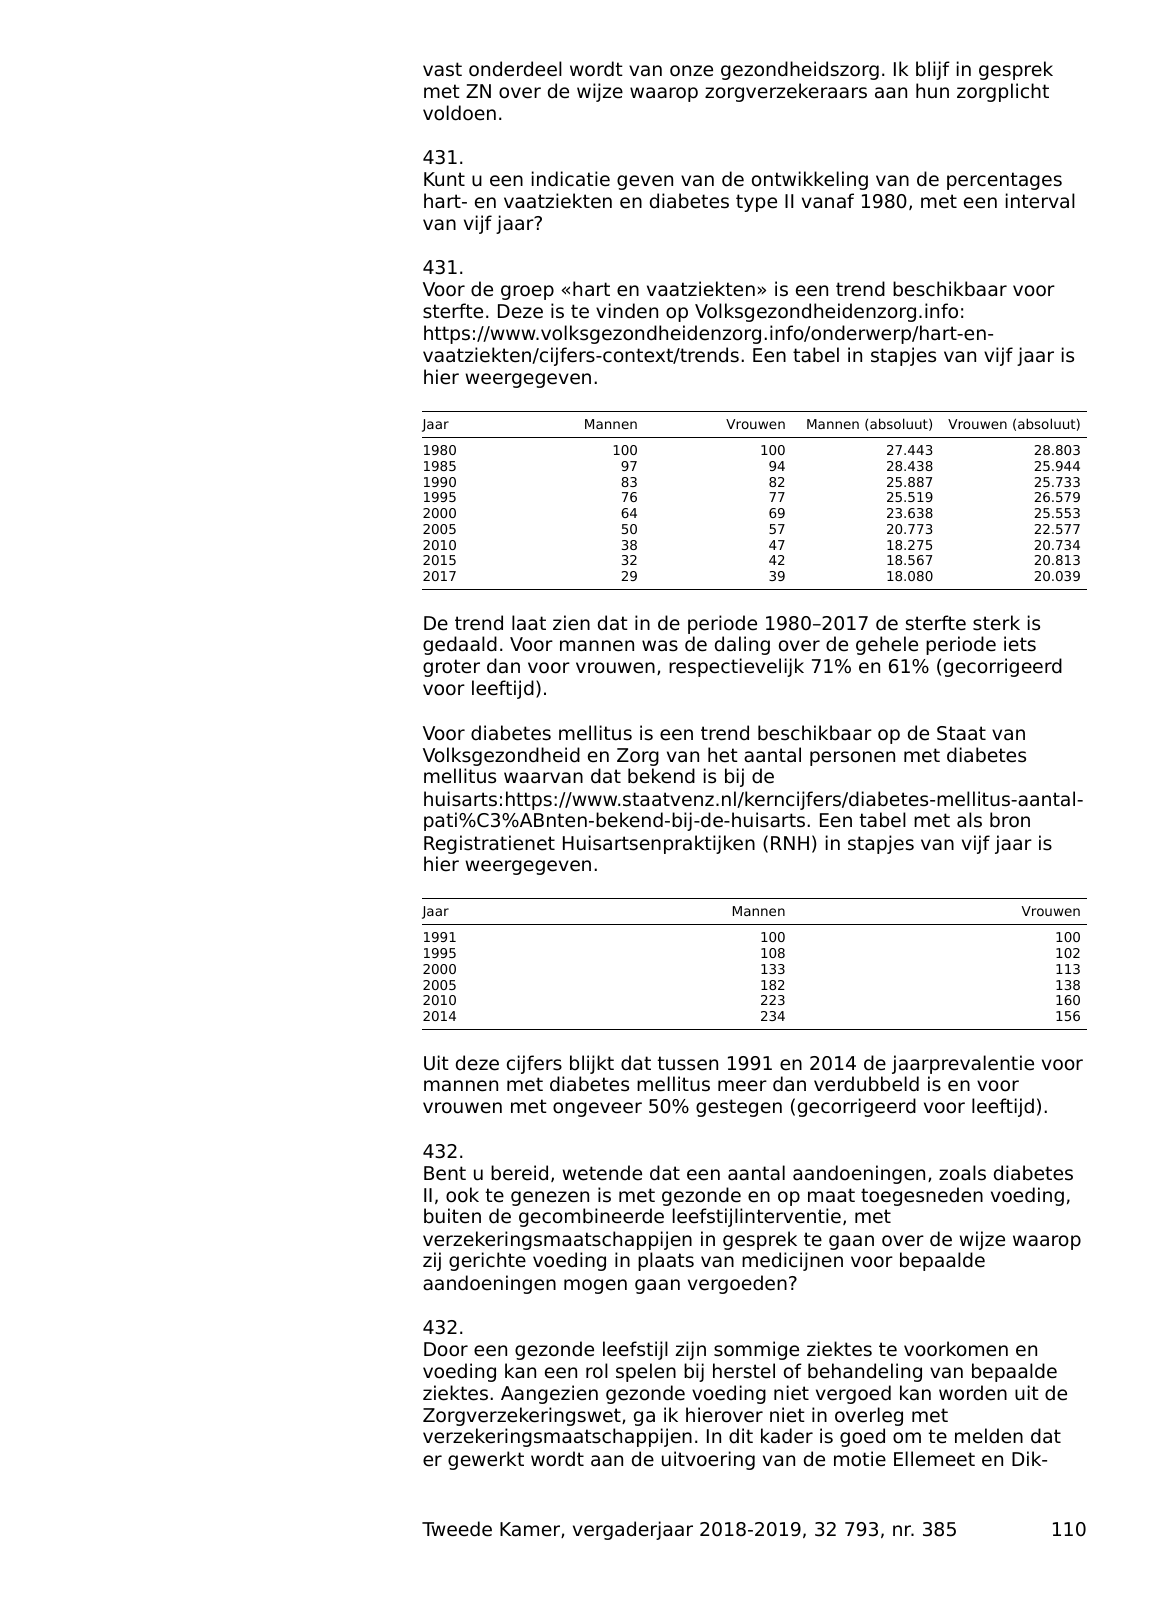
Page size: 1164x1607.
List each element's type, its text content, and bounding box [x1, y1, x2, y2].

table_cell 32 [496, 553, 644, 569]
table_cell 20.773 [791, 522, 939, 537]
table_cell 234 [496, 1009, 791, 1029]
table_cell 77 [644, 490, 791, 506]
table_header Vrouwen (absoluut) [939, 412, 1087, 437]
table_header Mannen (absoluut) [791, 412, 939, 437]
table_cell 1980 [422, 438, 496, 459]
table_cell 25.553 [939, 506, 1087, 522]
table_cell 100 [496, 438, 644, 459]
table_cell 1985 [422, 459, 496, 474]
table_cell 138 [791, 977, 1087, 993]
table_cell 160 [791, 993, 1087, 1009]
table_cell 2017 [422, 569, 496, 589]
text 432. [422, 1317, 1087, 1338]
table_cell 29 [496, 569, 644, 589]
table_header Mannen [496, 412, 644, 437]
table_cell 42 [644, 553, 791, 569]
table_cell 20.813 [939, 553, 1087, 569]
table_cell 100 [496, 925, 791, 946]
table_header Jaar [422, 412, 496, 437]
table_cell 27.443 [791, 438, 939, 459]
table_header Mannen [496, 899, 791, 924]
table_cell 100 [791, 925, 1087, 946]
table_header Vrouwen [644, 412, 791, 437]
text 431. [422, 147, 1087, 169]
table_cell 47 [644, 537, 791, 553]
table_cell 113 [791, 962, 1087, 977]
table_cell 1995 [422, 946, 496, 962]
text Uit deze cijfers blijkt dat tussen 1991 en 2014 de jaarprevalentie voor mannen met diabetes mellitus meer dan verdubbeld is en voor vrouwen met ongeveer 50% gestegen (gecorrigeerd voor leeftijd). [422, 1052, 1087, 1118]
table_cell 108 [496, 946, 791, 962]
table_cell 25.519 [791, 490, 939, 506]
text Kunt u een indicatie geven van de ontwikkeling van de percentages hart- en vaatziekten en diabetes type II vanaf 1980, met een interval van vijf jaar? [422, 169, 1087, 235]
table_cell 133 [496, 962, 791, 977]
table_cell 2010 [422, 993, 496, 1009]
table_cell 39 [644, 569, 791, 589]
table_cell 18.275 [791, 537, 939, 553]
table_cell 100 [644, 438, 791, 459]
table_cell 28.803 [939, 438, 1087, 459]
table_cell 25.944 [939, 459, 1087, 474]
table_cell 18.567 [791, 553, 939, 569]
text De trend laat zien dat in de periode 1980–2017 de sterfte sterk is gedaald. Voor mannen was de daling over de gehele periode iets groter dan voor vrouwen, respectievelijk 71% en 61% (gecorrigeerd voor leeftijd). [422, 612, 1087, 700]
table_cell 102 [791, 946, 1087, 962]
text Door een gezonde leefstijl zijn sommige ziektes te voorkomen en voeding kan een rol spelen bij herstel of behandeling van bepaalde ziektes. Aangezien gezonde voeding niet vergoed kan worden uit de Zorgverzekeringswet, ga ik hierover niet in overleg met verzekeringsmaatschappijen. In dit kader is goed om te melden dat er gewerkt wordt aan de uitvoering van de motie Ellemeet en Dik- [422, 1338, 1087, 1470]
table_cell 82 [644, 474, 791, 490]
table_cell 22.577 [939, 522, 1087, 537]
table_cell 50 [496, 522, 644, 537]
text 431. [422, 257, 1087, 279]
table_cell 2005 [422, 977, 496, 993]
table_cell 28.438 [791, 459, 939, 474]
table_cell 2005 [422, 522, 496, 537]
table_cell 18.080 [791, 569, 939, 589]
table_cell 2000 [422, 962, 496, 977]
table_cell 83 [496, 474, 644, 490]
table_cell 2015 [422, 553, 496, 569]
table_cell 57 [644, 522, 791, 537]
text Voor de groep «hart en vaatziekten» is een trend beschikbaar voor sterfte. Deze is te vinden op Volksgezondheidenzorg.info: https://www.volksgezondheidenzorg.info/onderwerp/hart-en-vaatziekten/cijfers-context/trends. Een tabel in stapjes van vijf jaar is hier weergegeven. [422, 279, 1087, 389]
table_cell 20.734 [939, 537, 1087, 553]
table_cell 76 [496, 490, 644, 506]
table_header Vrouwen [791, 899, 1087, 924]
table_cell 23.638 [791, 506, 939, 522]
table_cell 25.887 [791, 474, 939, 490]
table_cell 2010 [422, 537, 496, 553]
table_cell 223 [496, 993, 791, 1009]
table_cell 1990 [422, 474, 496, 490]
table_cell 182 [496, 977, 791, 993]
text Bent u bereid, wetende dat een aantal aandoeningen, zoals diabetes II, ook te genezen is met gezonde en op maat toegesneden voeding, buiten de gecombineerde leefstijlinterventie, met verzekeringsmaatschappijen in gesprek te gaan over de wijze waarop zij gerichte voeding in plaats van medicijnen voor bepaalde aandoeningen mogen gaan vergoeden? [422, 1162, 1087, 1294]
table_cell 1995 [422, 490, 496, 506]
table_header Jaar [422, 899, 496, 924]
table_cell 20.039 [939, 569, 1087, 589]
table_cell 26.579 [939, 490, 1087, 506]
table_cell 156 [791, 1009, 1087, 1029]
table_cell 38 [496, 537, 644, 553]
table_cell 2014 [422, 1009, 496, 1029]
text Voor diabetes mellitus is een trend beschikbaar op de Staat van Volksgezondheid en Zorg van het aantal personen met diabetes mellitus waarvan dat bekend is bij de huisarts:https://www.staatvenz.nl/kerncijfers/diabetes-mellitus-aantal-pati%C3%ABnten-bekend-bij-de-huisarts. Een tabel met als bron Registratienet Huisartsenpraktijken (RNH) in stapjes van vijf jaar is hier weergegeven. [422, 722, 1087, 876]
table_cell 1991 [422, 925, 496, 946]
table_cell 25.733 [939, 474, 1087, 490]
table_cell 97 [496, 459, 644, 474]
table_cell 2000 [422, 506, 496, 522]
table_cell 94 [644, 459, 791, 474]
text 432. [422, 1141, 1087, 1162]
table_cell 64 [496, 506, 644, 522]
text vast onderdeel wordt van onze gezondheidszorg. Ik blijf in gesprek met ZN over de wijze waarop zorgverzekeraars aan hun zorgplicht voldoen. [422, 59, 1087, 125]
table_cell 69 [644, 506, 791, 522]
